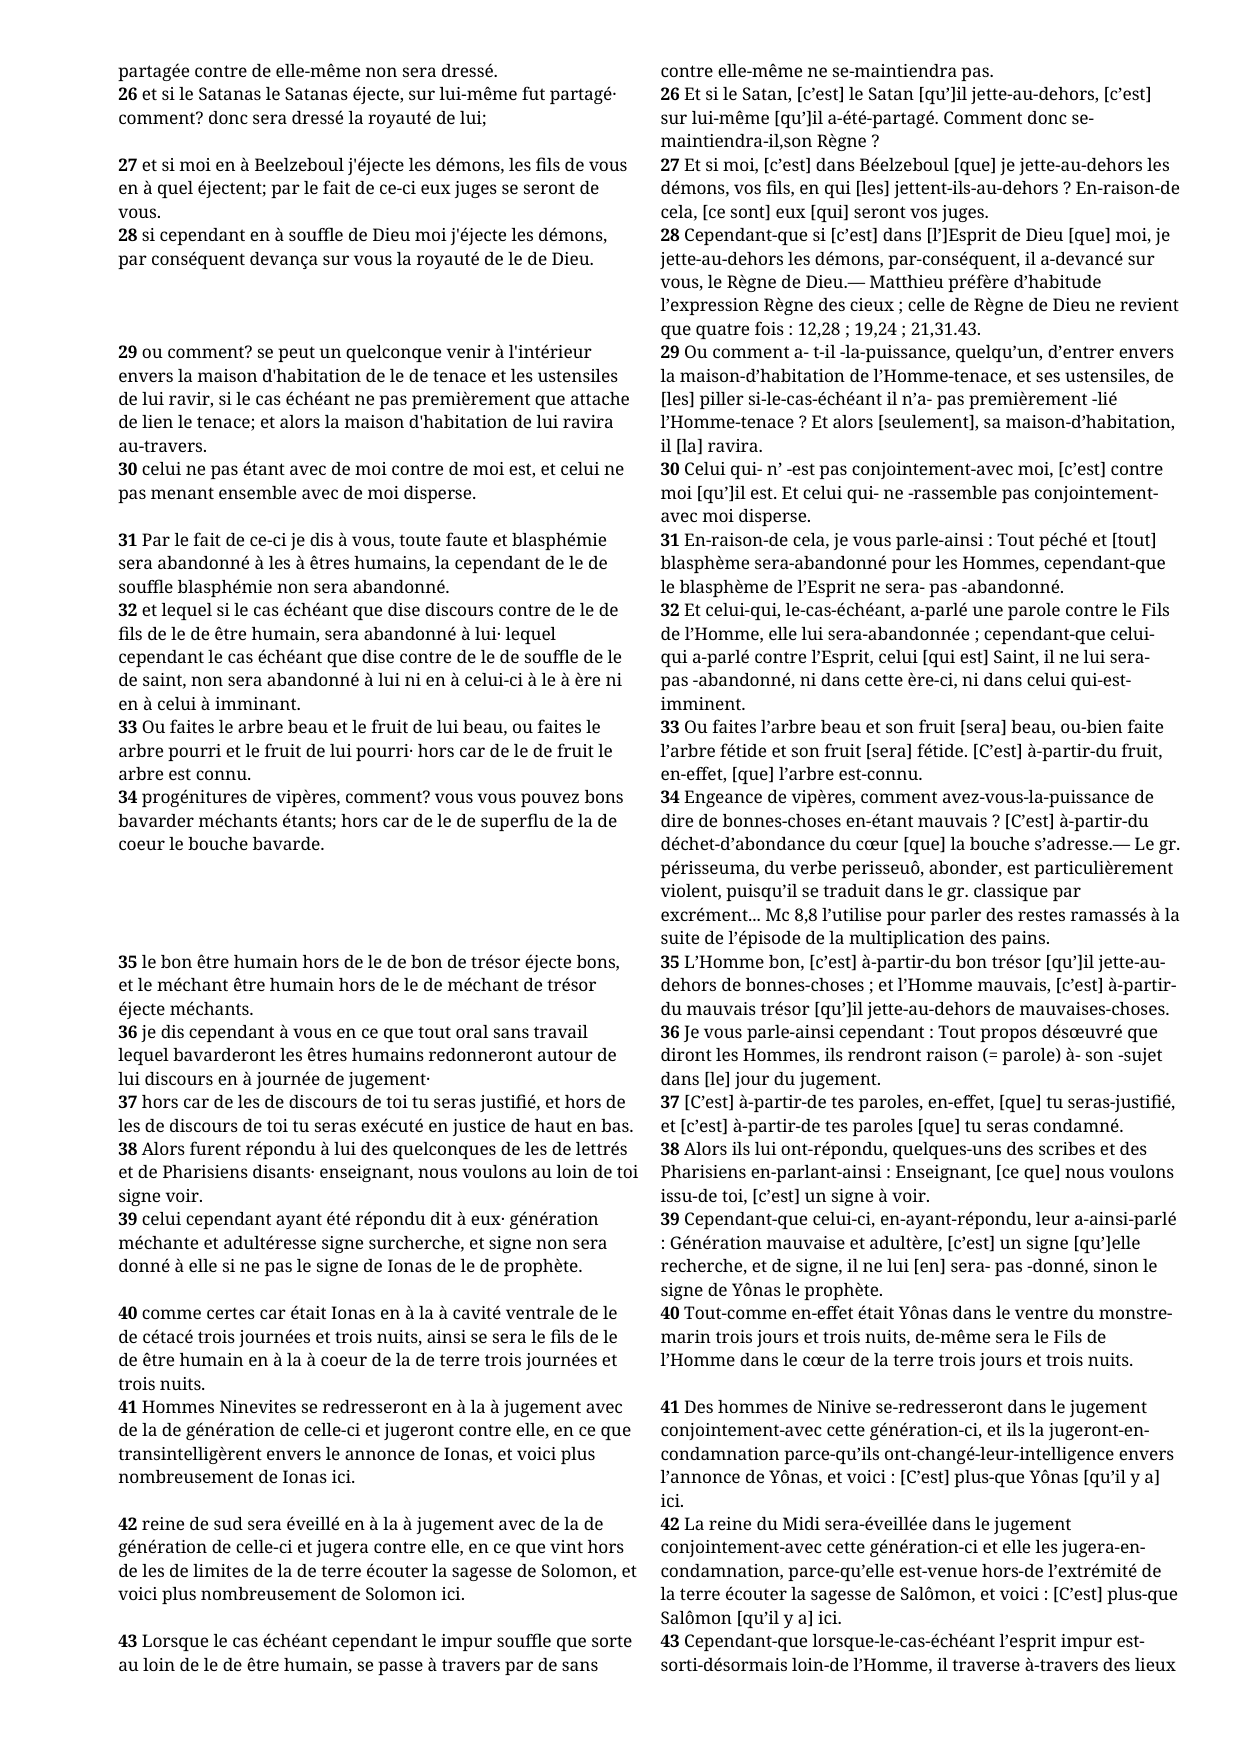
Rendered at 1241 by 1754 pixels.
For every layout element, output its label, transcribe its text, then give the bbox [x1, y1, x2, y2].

table_cell 37 [C’est] à-partir-de tes paroles, en-effet, [que] tu seras-justifié, et [c’est] à-partir-de tes paroles [que] tu seras condamné. [660, 1090, 1181, 1137]
table_cell [639, 1395, 660, 1512]
table_cell 40 Tout-comme en-effet était Yônas dans le ventre du monstre-marin trois jours et trois nuits, de-même sera le Fils de l’Homme dans le cœur de la terre trois jours et trois nuits. [660, 1301, 1181, 1395]
table_cell 43 Lorsque le cas échéant cependant le impur souffle que sorte au loin de le de être humain, se passe à travers par de sans eaux de lieux cherchant repos et non trouve. [118, 1629, 639, 1676]
table_cell 28 si cependant en à souffle de Dieu moi j'éjecte les démons, par conséquent devança sur vous la royauté de le de Dieu. [118, 223, 639, 340]
table_cell [639, 1020, 660, 1090]
table_cell 33 Ou faites le arbre beau et le fruit de lui beau, ou faites le arbre pourri et le fruit de lui pourri· hors car de le de fruit le arbre est connu. [118, 715, 639, 786]
table_cell 35 L’Homme bon, [c’est] à-partir-du bon trésor [qu’]il jette-au-dehors de bonnes-choses ; et l’Homme mauvais, [c’est] à-partir-du mauvais trésor [qu’]il jette-au-dehors de mauvaises-choses. [660, 950, 1181, 1020]
table_cell 43 Cependant-que lorsque-le-cas-échéant l’esprit impur est-sorti-désormais loin-de l’Homme, il traverse à-travers des lieux sans-eau, cherchant un repos, et il n’[en] trouve pas. [660, 1629, 1181, 1676]
table_cell [639, 1090, 660, 1137]
table_cell 36 Je vous parle-ainsi cependant : Tout propos désœuvré que diront les Hommes, ils rendront raison (= parole) à- son -sujet dans [le] jour du jugement. [660, 1020, 1181, 1090]
table_cell 29 ou comment? se peut un quelconque venir à l'intérieur envers la maison d'habitation de le de tenace et les ustensiles de lui ravir, si le cas échéant ne pas premièrement que attache de lien le tenace; et alors la maison d'habitation de lui ravira au-travers. [118, 340, 639, 457]
table_cell 33 Ou faites l’arbre beau et son fruit [sera] beau, ou-bien faite l’arbre fétide et son fruit [sera] fétide. [C’est] à-partir-du fruit, en-effet, [que] l’arbre est-connu. [660, 715, 1181, 786]
table_cell [639, 340, 660, 457]
table_cell 35 le bon être humain hors de le de bon de trésor éjecte bons, et le méchant être humain hors de le de méchant de trésor éjecte méchants. [118, 950, 639, 1020]
table_cell [639, 950, 660, 1020]
table_cell 38 Alors furent répondu à lui des quelconques de les de lettrés et de Pharisiens disants· enseignant, nous voulons au loin de toi signe voir. [118, 1137, 639, 1207]
table_cell 30 Celui qui- n’ -est pas conjointement-avec moi, [c’est] contre moi [qu’]il est. Et celui qui- ne -rassemble pas conjointement-avec moi disperse. [660, 458, 1181, 528]
table_cell 30 celui ne pas étant avec de moi contre de moi est, et celui ne pas menant ensemble avec de moi disperse. [118, 458, 639, 528]
table_cell [639, 83, 660, 153]
table_cell 39 celui cependant ayant été répondu dit à eux· génération méchante et adultéresse signe surcherche, et signe non sera donné à elle si ne pas le signe de Ionas de le de prophète. [118, 1208, 639, 1301]
table_cell [639, 1301, 660, 1395]
table_cell 31 Par le fait de ce-ci je dis à vous, toute faute et blasphémie sera abandonné à les à êtres humains, la cependant de le de souffle blasphémie non sera abandonné. [118, 528, 639, 598]
table_cell 26 Et si le Satan, [c’est] le Satan [qu’]il jette-au-dehors, [c’est] sur lui-même [qu’]il a-été-partagé. Comment donc se-maintiendra-il,son Règne ? [660, 83, 1181, 153]
table_cell 32 Et celui-qui, le-cas-échéant, a-parlé une parole contre le Fils de l’Homme, elle lui sera-abandonnée ; cependant-que celui-qui a-parlé contre l’Esprit, celui [qui est] Saint, il ne lui sera- pas -abandonné, ni dans cette ère-ci, ni dans celui qui-est-imminent. [660, 598, 1181, 715]
table_cell 37 hors car de les de discours de toi tu seras justifié, et hors de les de discours de toi tu seras exécuté en justice de haut en bas. [118, 1090, 639, 1137]
table_cell [639, 1512, 660, 1629]
table_cell [639, 458, 660, 528]
table_cell [639, 715, 660, 786]
table_cell 31 En-raison-de cela, je vous parle-ainsi : Tout péché et [tout] blasphème sera-abandonné pour les Hommes, cependant-que le blasphème de l’Esprit ne sera- pas -abandonné. [660, 528, 1181, 598]
table_cell [639, 1208, 660, 1301]
table_cell 32 et lequel si le cas échéant que dise discours contre de le de fils de le de être humain, sera abandonné à lui· lequel cependant le cas échéant que dise contre de le de souffle de le de saint, non sera abandonné à lui ni en à celui-ci à le à ère ni en à celui à imminant. [118, 598, 639, 715]
table_cell [639, 786, 660, 950]
table_cell 40 comme certes car était Ionas en à la à cavité ventrale de le de cétacé trois journées et trois nuits, ainsi se sera le fils de le de être humain en à la à coeur de la de terre trois journées et trois nuits. [118, 1301, 639, 1395]
table_cell 29 Ou comment a- t-il -la-puissance, quelqu’un, d’entrer envers la maison-d’habitation de l’Homme-tenace, et ses ustensiles, de [les] piller si-le-cas-échéant il n’a- pas premièrement -lié l’Homme-tenace ? Et alors [seulement], sa maison-d’habitation, il [la] ravira. [660, 340, 1181, 457]
table_cell 38 Alors ils lui ont-répondu, quelques-uns des scribes et des Pharisiens en-parlant-ainsi : Enseignant, [ce que] nous voulons issu-de toi, [c’est] un signe à voir. [660, 1137, 1181, 1207]
table_cell 36 je dis cependant à vous en ce que tout oral sans travail lequel bavarderont les êtres humains redonneront autour de lui discours en à journée de jugement· [118, 1020, 639, 1090]
table_cell [639, 59, 660, 82]
table_cell 27 Et si moi, [c’est] dans Béelzeboul [que] je jette-au-dehors les démons, vos fils, en qui [les] jettent-ils-au-dehors ? En-raison-de cela, [ce sont] eux [qui] seront vos juges. [660, 153, 1181, 223]
table_cell 42 La reine du Midi sera-éveillée dans le jugement conjointement-avec cette génération-ci et elle les jugera-en-condamnation, parce-qu’elle est-venue hors-de l’extrémité de la terre écouter la sagesse de Salômon, et voici : [C’est] plus-que Salômon [qu’il y a] ici. [660, 1512, 1181, 1629]
table_cell 42 reine de sud sera éveillé en à la à jugement avec de la de génération de celle-ci et jugera contre elle, en ce que vint hors de les de limites de la de terre écouter la sagesse de Solomon, et voici plus nombreusement de Solomon ici. [118, 1512, 639, 1629]
table_cell 25 Ayant su cependant les réflexions en fureurs de eux dit à eux· toute royauté ayante étée partagée contre de elle-même est désertifié et toute cité ou maison d'habitation ayante étée partagée contre de elle-même non sera dressé. [118, 59, 639, 82]
table_cell 34 Engeance de vipères, comment avez-vous-la-puissance de dire de bonnes-choses en-étant mauvais ? [C’est] à-partir-du déchet-d’abondance du cœur [que] la bouche s’adresse.— Le gr. périsseuma, du verbe perisseuô, abonder, est particulièrement violent, puisqu’il se traduit dans le gr. classique par excrément... Mc 8,8 l’utilise pour parler des restes ramassés à la suite de l’épisode de la multiplication des pains. [660, 786, 1181, 950]
table_cell 26 et si le Satanas le Satanas éjecte, sur lui-même fut partagé· comment? donc sera dressé la royauté de lui; [118, 83, 639, 153]
table_cell [639, 1137, 660, 1207]
table_cell 25 Sachant cependant leurs pensées-ardentes, il leur a-parlé-ainsi : Tout règne ayant-été-partagé contre lui-même est rendu-désert ; et toute cité ou maison-d’habitation ayant-été-partagée contre elle-même ne se-maintiendra pas. [660, 59, 1181, 82]
table_cell [639, 153, 660, 223]
table_cell [639, 1629, 660, 1676]
table_cell 39 Cependant-que celui-ci, en-ayant-répondu, leur a-ainsi-parlé : Génération mauvaise et adultère, [c’est] un signe [qu’]elle recherche, et de signe, il ne lui [en] sera- pas -donné, sinon le signe de Yônas le prophète. [660, 1208, 1181, 1301]
table_cell 41 Des hommes de Ninive se-redresseront dans le jugement conjointement-avec cette génération-ci, et ils la jugeront-en-condamnation parce-qu’ils ont-changé-leur-intelligence envers l’annonce de Yônas, et voici : [C’est] plus-que Yônas [qu’il y a] ici. [660, 1395, 1181, 1512]
table_cell 34 progénitures de vipères, comment? vous vous pouvez bons bavarder méchants étants; hors car de le de superflu de la de coeur le bouche bavarde. [118, 786, 639, 950]
table_cell [639, 528, 660, 598]
table_cell 28 Cependant-que si [c’est] dans [l’]Esprit de Dieu [que] moi, je jette-au-dehors les démons, par-conséquent, il a-devancé sur vous, le Règne de Dieu.— Matthieu préfère d’habitude l’expression Règne des cieux ; celle de Règne de Dieu ne revient que quatre fois : 12,28 ; 19,24 ; 21,31.43. [660, 223, 1181, 340]
table_cell 27 et si moi en à Beelzeboul j'éjecte les démons, les fils de vous en à quel éjectent; par le fait de ce-ci eux juges se seront de vous. [118, 153, 639, 223]
table_cell [639, 223, 660, 340]
table_cell 41 Hommes Ninevites se redresseront en à la à jugement avec de la de génération de celle-ci et jugeront contre elle, en ce que transintelligèrent envers le annonce de Ionas, et voici plus nombreusement de Ionas ici. [118, 1395, 639, 1512]
table_cell [639, 598, 660, 715]
